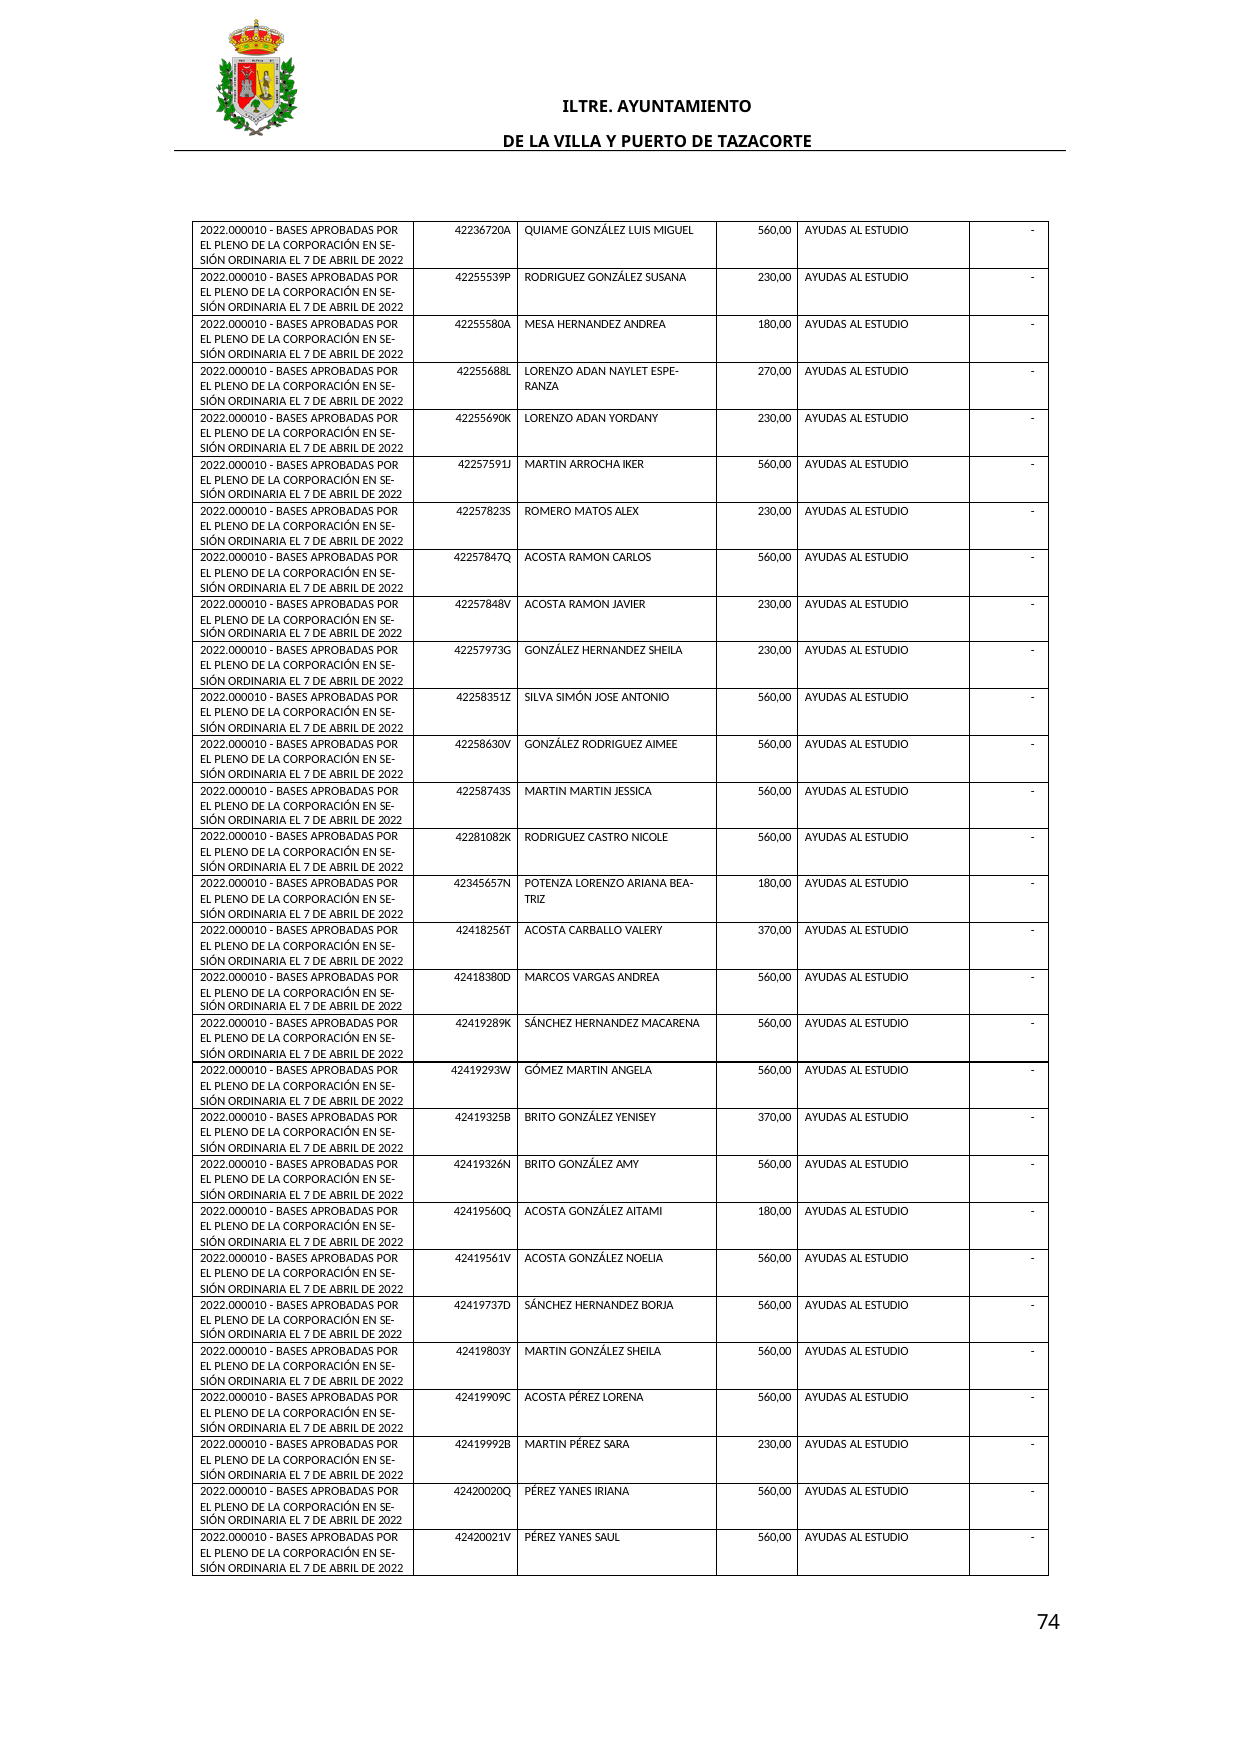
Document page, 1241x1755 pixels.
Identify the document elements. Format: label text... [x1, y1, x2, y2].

table_cell BRITO GONZÁLEZ YENISEY [518, 1109, 716, 1155]
table_cell - [970, 923, 1048, 968]
table_cell 230,00 [717, 642, 797, 688]
table_header AYUDAS AL ESTUDIO [798, 222, 969, 268]
table_cell 42419326N [414, 1156, 517, 1202]
table_cell 2022.000010 - BASES APROBADAS POR EL PLENO DE LA CORPORACIÓN EN SE- SIÓN ORDINARIA EL 7 DE ABRIL DE 2022 [193, 1250, 413, 1296]
table_cell 2022.000010 - BASES APROBADAS POR EL PLENO DE LA CORPORACIÓN EN SE- SIÓN ORDINARIA EL 7 DE ABRIL DE 2022 [193, 1297, 413, 1342]
table_cell AYUDAS AL ESTUDIO [798, 970, 969, 1014]
table_cell - [970, 597, 1048, 641]
table_cell MARTIN PÉREZ SARA [518, 1437, 716, 1483]
table_cell 42255688L [414, 363, 517, 409]
table_cell AYUDAS AL ESTUDIO [798, 876, 969, 922]
table_cell 560,00 [717, 1156, 797, 1202]
table_cell AYUDAS AL ESTUDIO [798, 1437, 969, 1483]
table_cell 2022.000010 - BASES APROBADAS POR EL PLENO DE LA CORPORACIÓN EN SE- SIÓN ORDINARIA EL 7 DE ABRIL DE 2022 [193, 923, 413, 968]
table_cell 560,00 [717, 1390, 797, 1436]
table_cell - [970, 1203, 1048, 1249]
table_cell 42258351Z [414, 689, 517, 735]
table_header 2022.000010 - BASES APROBADAS POR EL PLENO DE LA CORPORACIÓN EN SE- SIÓN ORDINARIA EL 7 DE ABRIL DE 2022 [193, 222, 413, 268]
table_cell 42257973G [414, 642, 517, 688]
table_cell 560,00 [717, 1530, 797, 1575]
table_cell 230,00 [717, 597, 797, 641]
table_cell 560,00 [717, 829, 797, 874]
table_cell ACOSTA CARBALLO VALERY [518, 923, 716, 968]
table_cell 2022.000010 - BASES APROBADAS POR EL PLENO DE LA CORPORACIÓN EN SE- SIÓN ORDINARIA EL 7 DE ABRIL DE 2022 [193, 597, 413, 641]
table_cell 180,00 [717, 876, 797, 922]
table_header QUIAME GONZÁLEZ LUIS MIGUEL [518, 222, 716, 268]
table_cell 42419289K [414, 1015, 517, 1061]
table_cell - [970, 550, 1048, 596]
table_cell - [970, 736, 1048, 782]
table_cell AYUDAS AL ESTUDIO [798, 1297, 969, 1342]
table_cell - [970, 1109, 1048, 1155]
table_cell AYUDAS AL ESTUDIO [798, 642, 969, 688]
table_cell 230,00 [717, 503, 797, 549]
table_cell AYUDAS AL ESTUDIO [798, 503, 969, 549]
table_cell AYUDAS AL ESTUDIO [798, 457, 969, 502]
table_cell PÉREZ YANES SAUL [518, 1530, 716, 1575]
table_cell ACOSTA RAMON JAVIER [518, 597, 716, 641]
table_cell LORENZO ADAN YORDANY [518, 410, 716, 456]
table_cell AYUDAS AL ESTUDIO [798, 923, 969, 968]
table_cell 560,00 [717, 736, 797, 782]
table_cell LORENZO ADAN NAYLET ESPE- RANZA [518, 363, 716, 409]
table_cell - [970, 970, 1048, 1014]
table_cell AYUDAS AL ESTUDIO [798, 1530, 969, 1575]
table_cell GÓMEZ MARTIN ANGELA [518, 1063, 716, 1108]
table_header 560,00 [717, 222, 797, 268]
table_cell MARTIN ARROCHA IKER [518, 457, 716, 502]
table_cell AYUDAS AL ESTUDIO [798, 1015, 969, 1061]
table_cell GONZÁLEZ HERNANDEZ SHEILA [518, 642, 716, 688]
table_cell AYUDAS AL ESTUDIO [798, 1156, 969, 1202]
table_cell BRITO GONZÁLEZ AMY [518, 1156, 716, 1202]
table_cell AYUDAS AL ESTUDIO [798, 1063, 969, 1108]
table_cell 2022.000010 - BASES APROBADAS POR EL PLENO DE LA CORPORACIÓN EN SE- SIÓN ORDINARIA EL 7 DE ABRIL DE 2022 [193, 1203, 413, 1249]
table_cell - [970, 363, 1048, 409]
table_cell GONZÁLEZ RODRIGUEZ AIMEE [518, 736, 716, 782]
table_cell 270,00 [717, 363, 797, 409]
table_cell AYUDAS AL ESTUDIO [798, 363, 969, 409]
table_cell 42419560Q [414, 1203, 517, 1249]
table_cell 42258630V [414, 736, 517, 782]
table_cell 42345657N [414, 876, 517, 922]
table_cell - [970, 269, 1048, 315]
table_cell 2022.000010 - BASES APROBADAS POR EL PLENO DE LA CORPORACIÓN EN SE- SIÓN ORDINARIA EL 7 DE ABRIL DE 2022 [193, 1484, 413, 1528]
table_cell 560,00 [717, 783, 797, 828]
table_cell 2022.000010 - BASES APROBADAS POR EL PLENO DE LA CORPORACIÓN EN SE- SIÓN ORDINARIA EL 7 DE ABRIL DE 2022 [193, 1390, 413, 1436]
table_cell AYUDAS AL ESTUDIO [798, 550, 969, 596]
table_cell 2022.000010 - BASES APROBADAS POR EL PLENO DE LA CORPORACIÓN EN SE- SIÓN ORDINARIA EL 7 DE ABRIL DE 2022 [193, 829, 413, 874]
table_cell 42419293W [414, 1063, 517, 1108]
table_cell AYUDAS AL ESTUDIO [798, 1484, 969, 1528]
table_cell 42255539P [414, 269, 517, 315]
table_cell 560,00 [717, 1484, 797, 1528]
table_cell 42419909C [414, 1390, 517, 1436]
table_cell SILVA SIMÓN JOSE ANTONIO [518, 689, 716, 735]
table_cell 42255690K [414, 410, 517, 456]
table_cell 2022.000010 - BASES APROBADAS POR EL PLENO DE LA CORPORACIÓN EN SE- SIÓN ORDINARIA EL 7 DE ABRIL DE 2022 [193, 269, 413, 315]
table_cell 560,00 [717, 689, 797, 735]
table_cell 2022.000010 - BASES APROBADAS POR EL PLENO DE LA CORPORACIÓN EN SE- SIÓN ORDINARIA EL 7 DE ABRIL DE 2022 [193, 783, 413, 828]
table_cell - [970, 829, 1048, 874]
table_cell 2022.000010 - BASES APROBADAS POR EL PLENO DE LA CORPORACIÓN EN SE- SIÓN ORDINARIA EL 7 DE ABRIL DE 2022 [193, 642, 413, 688]
table_cell 2022.000010 - BASES APROBADAS POR EL PLENO DE LA CORPORACIÓN EN SE- SIÓN ORDINARIA EL 7 DE ABRIL DE 2022 [193, 1109, 413, 1155]
table_cell POTENZA LORENZO ARIANA BEA- TRIZ [518, 876, 716, 922]
table_cell 2022.000010 - BASES APROBADAS POR EL PLENO DE LA CORPORACIÓN EN SE- SIÓN ORDINARIA EL 7 DE ABRIL DE 2022 [193, 1063, 413, 1108]
table_cell 2022.000010 - BASES APROBADAS POR EL PLENO DE LA CORPORACIÓN EN SE- SIÓN ORDINARIA EL 7 DE ABRIL DE 2022 [193, 1343, 413, 1389]
table_cell - [970, 410, 1048, 456]
table_cell - [970, 1156, 1048, 1202]
table_cell 2022.000010 - BASES APROBADAS POR EL PLENO DE LA CORPORACIÓN EN SE- SIÓN ORDINARIA EL 7 DE ABRIL DE 2022 [193, 736, 413, 782]
table_cell 560,00 [717, 1250, 797, 1296]
table_header - [970, 222, 1048, 268]
table_cell AYUDAS AL ESTUDIO [798, 1250, 969, 1296]
table_cell AYUDAS AL ESTUDIO [798, 1203, 969, 1249]
table_cell AYUDAS AL ESTUDIO [798, 829, 969, 874]
table_cell ACOSTA GONZÁLEZ NOELIA [518, 1250, 716, 1296]
table_cell 42255580A [414, 316, 517, 362]
table_cell 2022.000010 - BASES APROBADAS POR EL PLENO DE LA CORPORACIÓN EN SE- SIÓN ORDINARIA EL 7 DE ABRIL DE 2022 [193, 410, 413, 456]
table_cell 560,00 [717, 970, 797, 1014]
table_cell MARTIN GONZÁLEZ SHEILA [518, 1343, 716, 1389]
table_cell - [970, 1437, 1048, 1483]
table_cell - [970, 1250, 1048, 1296]
table_cell 180,00 [717, 316, 797, 362]
table_cell 42281082K [414, 829, 517, 874]
table_cell 42257848V [414, 597, 517, 641]
table_cell 42419992B [414, 1437, 517, 1483]
table_cell AYUDAS AL ESTUDIO [798, 689, 969, 735]
table_cell 560,00 [717, 1297, 797, 1342]
table_cell 2022.000010 - BASES APROBADAS POR EL PLENO DE LA CORPORACIÓN EN SE- SIÓN ORDINARIA EL 7 DE ABRIL DE 2022 [193, 503, 413, 549]
table_cell - [970, 316, 1048, 362]
table_cell - [970, 783, 1048, 828]
table_cell 370,00 [717, 1109, 797, 1155]
table_cell - [970, 1390, 1048, 1436]
table_cell 560,00 [717, 1063, 797, 1108]
table_cell MARCOS VARGAS ANDREA [518, 970, 716, 1014]
table_cell 42257591J [414, 457, 517, 502]
table_cell 230,00 [717, 269, 797, 315]
table_cell PÉREZ YANES IRIANA [518, 1484, 716, 1528]
table_cell 42419803Y [414, 1343, 517, 1389]
table_cell 42419561V [414, 1250, 517, 1296]
table_cell - [970, 642, 1048, 688]
table_header 42236720A [414, 222, 517, 268]
table_cell - [970, 457, 1048, 502]
table_cell SÁNCHEZ HERNANDEZ BORJA [518, 1297, 716, 1342]
table_cell 2022.000010 - BASES APROBADAS POR EL PLENO DE LA CORPORACIÓN EN SE- SIÓN ORDINARIA EL 7 DE ABRIL DE 2022 [193, 689, 413, 735]
table_cell - [970, 876, 1048, 922]
table_cell AYUDAS AL ESTUDIO [798, 1109, 969, 1155]
table_cell - [970, 1297, 1048, 1342]
table_cell 2022.000010 - BASES APROBADAS POR EL PLENO DE LA CORPORACIÓN EN SE- SIÓN ORDINARIA EL 7 DE ABRIL DE 2022 [193, 1530, 413, 1575]
table_cell 2022.000010 - BASES APROBADAS POR EL PLENO DE LA CORPORACIÓN EN SE- SIÓN ORDINARIA EL 7 DE ABRIL DE 2022 [193, 316, 413, 362]
table_cell 560,00 [717, 1015, 797, 1061]
table_cell 42418256T [414, 923, 517, 968]
table_cell 2022.000010 - BASES APROBADAS POR EL PLENO DE LA CORPORACIÓN EN SE- SIÓN ORDINARIA EL 7 DE ABRIL DE 2022 [193, 363, 413, 409]
table_cell 230,00 [717, 1437, 797, 1483]
table_cell 560,00 [717, 550, 797, 596]
table_cell - [970, 689, 1048, 735]
table_cell 560,00 [717, 1343, 797, 1389]
table_cell AYUDAS AL ESTUDIO [798, 316, 969, 362]
table_cell 2022.000010 - BASES APROBADAS POR EL PLENO DE LA CORPORACIÓN EN SE- SIÓN ORDINARIA EL 7 DE ABRIL DE 2022 [193, 550, 413, 596]
table_cell RODRIGUEZ CASTRO NICOLE [518, 829, 716, 874]
table_cell 42418380D [414, 970, 517, 1014]
table_cell - [970, 503, 1048, 549]
table_cell 42420021V [414, 1530, 517, 1575]
table_cell - [970, 1343, 1048, 1389]
table_cell RODRIGUEZ GONZÁLEZ SUSANA [518, 269, 716, 315]
table_cell AYUDAS AL ESTUDIO [798, 269, 969, 315]
table_cell 370,00 [717, 923, 797, 968]
table_cell - [970, 1484, 1048, 1528]
table_cell AYUDAS AL ESTUDIO [798, 736, 969, 782]
table_cell - [970, 1063, 1048, 1108]
table_cell 2022.000010 - BASES APROBADAS POR EL PLENO DE LA CORPORACIÓN EN SE- SIÓN ORDINARIA EL 7 DE ABRIL DE 2022 [193, 1015, 413, 1061]
table_cell 2022.000010 - BASES APROBADAS POR EL PLENO DE LA CORPORACIÓN EN SE- SIÓN ORDINARIA EL 7 DE ABRIL DE 2022 [193, 1437, 413, 1483]
table_cell 560,00 [717, 457, 797, 502]
table_cell ACOSTA PÉREZ LORENA [518, 1390, 716, 1436]
table_cell AYUDAS AL ESTUDIO [798, 783, 969, 828]
table_cell 42257847Q [414, 550, 517, 596]
table_cell 42257823S [414, 503, 517, 549]
table_cell 42419325B [414, 1109, 517, 1155]
table_cell AYUDAS AL ESTUDIO [798, 1390, 969, 1436]
table_cell 2022.000010 - BASES APROBADAS POR EL PLENO DE LA CORPORACIÓN EN SE- SIÓN ORDINARIA EL 7 DE ABRIL DE 2022 [193, 970, 413, 1014]
table_cell 42419737D [414, 1297, 517, 1342]
table_cell ACOSTA GONZÁLEZ AITAMI [518, 1203, 716, 1249]
table_cell 42258743S [414, 783, 517, 828]
table_cell MESA HERNANDEZ ANDREA [518, 316, 716, 362]
table_cell ROMERO MATOS ALEX [518, 503, 716, 549]
table_cell AYUDAS AL ESTUDIO [798, 1343, 969, 1389]
table_cell SÁNCHEZ HERNANDEZ MACARENA [518, 1015, 716, 1061]
table_cell 2022.000010 - BASES APROBADAS POR EL PLENO DE LA CORPORACIÓN EN SE- SIÓN ORDINARIA EL 7 DE ABRIL DE 2022 [193, 876, 413, 922]
table_cell 180,00 [717, 1203, 797, 1249]
table_cell 2022.000010 - BASES APROBADAS POR EL PLENO DE LA CORPORACIÓN EN SE- SIÓN ORDINARIA EL 7 DE ABRIL DE 2022 [193, 1156, 413, 1202]
table_cell AYUDAS AL ESTUDIO [798, 597, 969, 641]
table_cell 2022.000010 - BASES APROBADAS POR EL PLENO DE LA CORPORACIÓN EN SE- SIÓN ORDINARIA EL 7 DE ABRIL DE 2022 [193, 457, 413, 502]
table_cell ACOSTA RAMON CARLOS [518, 550, 716, 596]
table_cell MARTIN MARTIN JESSICA [518, 783, 716, 828]
table_cell - [970, 1015, 1048, 1061]
table_cell 230,00 [717, 410, 797, 456]
table_cell - [970, 1530, 1048, 1575]
table_cell 42420020Q [414, 1484, 517, 1528]
table_cell AYUDAS AL ESTUDIO [798, 410, 969, 456]
